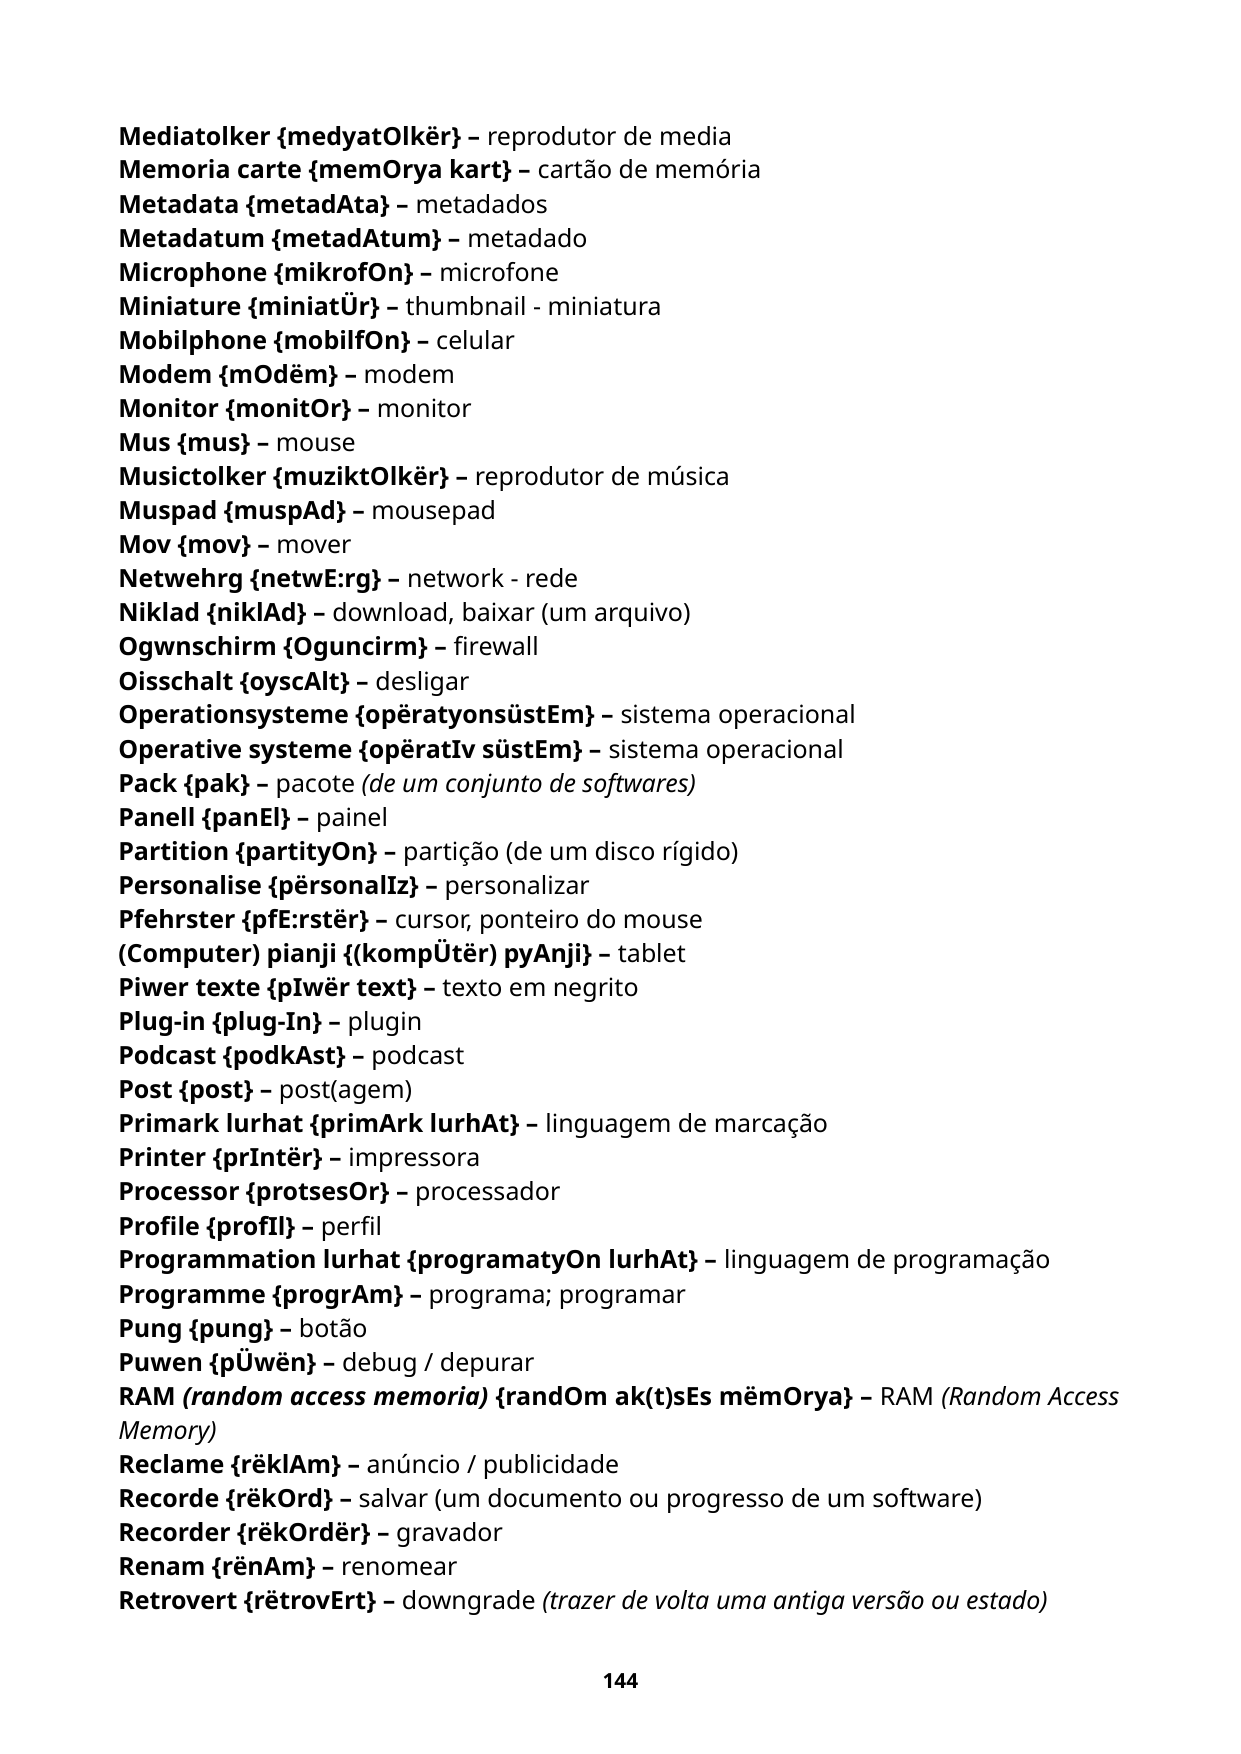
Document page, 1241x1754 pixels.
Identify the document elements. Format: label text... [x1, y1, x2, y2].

text Panell {panEl} – painel [118, 799, 1122, 833]
text Pung {pung} – botão [118, 1310, 1122, 1344]
text Podcast {podkAst} – podcast [118, 1038, 1122, 1072]
text Niklad {niklAd} – download, baixar (um arquivo) [118, 595, 1122, 629]
text Monitor {monitOr} – monitor [118, 391, 1122, 425]
text (Computer) pianji {(kompÜtër) pyAnji} – tablet [118, 936, 1122, 970]
text Programmation lurhat {programatyOn lurhAt} – linguagem de programação [118, 1242, 1122, 1276]
text Ogwnschirm {Oguncirm} – firewall [118, 629, 1122, 663]
text Oisschalt {oyscAlt} – desligar [118, 663, 1122, 697]
text Mus {mus} – mouse [118, 425, 1122, 459]
text Printer {prIntër} – impressora [118, 1140, 1122, 1174]
text Netwehrg {netwE:rg} – network - rede [118, 561, 1122, 595]
text Mediatolker {medyatOlkër} – reprodutor de media [118, 118, 1122, 152]
text Retrovert {rëtrovErt} – downgrade (trazer de volta uma antiga versão ou estado) [118, 1583, 1122, 1617]
text Muspad {muspAd} – mousepad [118, 493, 1122, 527]
text Pack {pak} – pacote (de um conjunto de softwares) [118, 765, 1122, 799]
text Metadatum {metadAtum} – metadado [118, 220, 1122, 254]
text Operative systeme {opëratIv süstEm} – sistema operacional [118, 731, 1122, 765]
text Post {post} – post(agem) [118, 1072, 1122, 1106]
text Modem {mOdëm} – modem [118, 357, 1122, 391]
text Recorder {rëkOrdër} – gravador [118, 1515, 1122, 1549]
text Plug-in {plug-In} – plugin [118, 1004, 1122, 1038]
text Operationsysteme {opëratyonsüstEm} – sistema operacional [118, 697, 1122, 731]
text Programme {progrAm} – programa; programar [118, 1276, 1122, 1310]
text Metadata {metadAta} – metadados [118, 186, 1122, 220]
text Piwer texte {pIwër text} – texto em negrito [118, 970, 1122, 1004]
text Memoria carte {memOrya kart} – cartão de memória [118, 152, 1122, 186]
text Musictolker {muziktOlkër} – reprodutor de música [118, 459, 1122, 493]
text Reclame {rëklAm} – anúncio / publicidade [118, 1447, 1122, 1481]
text Primark lurhat {primArk lurhAt} – linguagem de marcação [118, 1106, 1122, 1140]
text Recorde {rëkOrd} – salvar (um documento ou progresso de um software) [118, 1481, 1122, 1515]
text Miniature {miniatÜr} – thumbnail - miniatura [118, 288, 1122, 322]
text Personalise {përsonalIz} – personalizar [118, 867, 1122, 902]
text Processor {protsesOr} – processador [118, 1174, 1122, 1208]
text Renam {rënAm} – renomear [118, 1549, 1122, 1583]
text Profile {profIl} – perfil [118, 1208, 1122, 1242]
text Puwen {pÜwën} – debug / depurar [118, 1344, 1122, 1378]
text Microphone {mikrofOn} – microfone [118, 254, 1122, 288]
text RAM (random access memoria) {randOm ak(t)sEs mëmOrya} – RAM (Random Access Memory) [118, 1378, 1122, 1447]
text Mov {mov} – mover [118, 527, 1122, 561]
text Partition {partityOn} – partição (de um disco rígido) [118, 833, 1122, 867]
text Pfehrster {pfE:rstër} – cursor, ponteiro do mouse [118, 902, 1122, 936]
text Mobilphone {mobilfOn} – celular [118, 322, 1122, 357]
